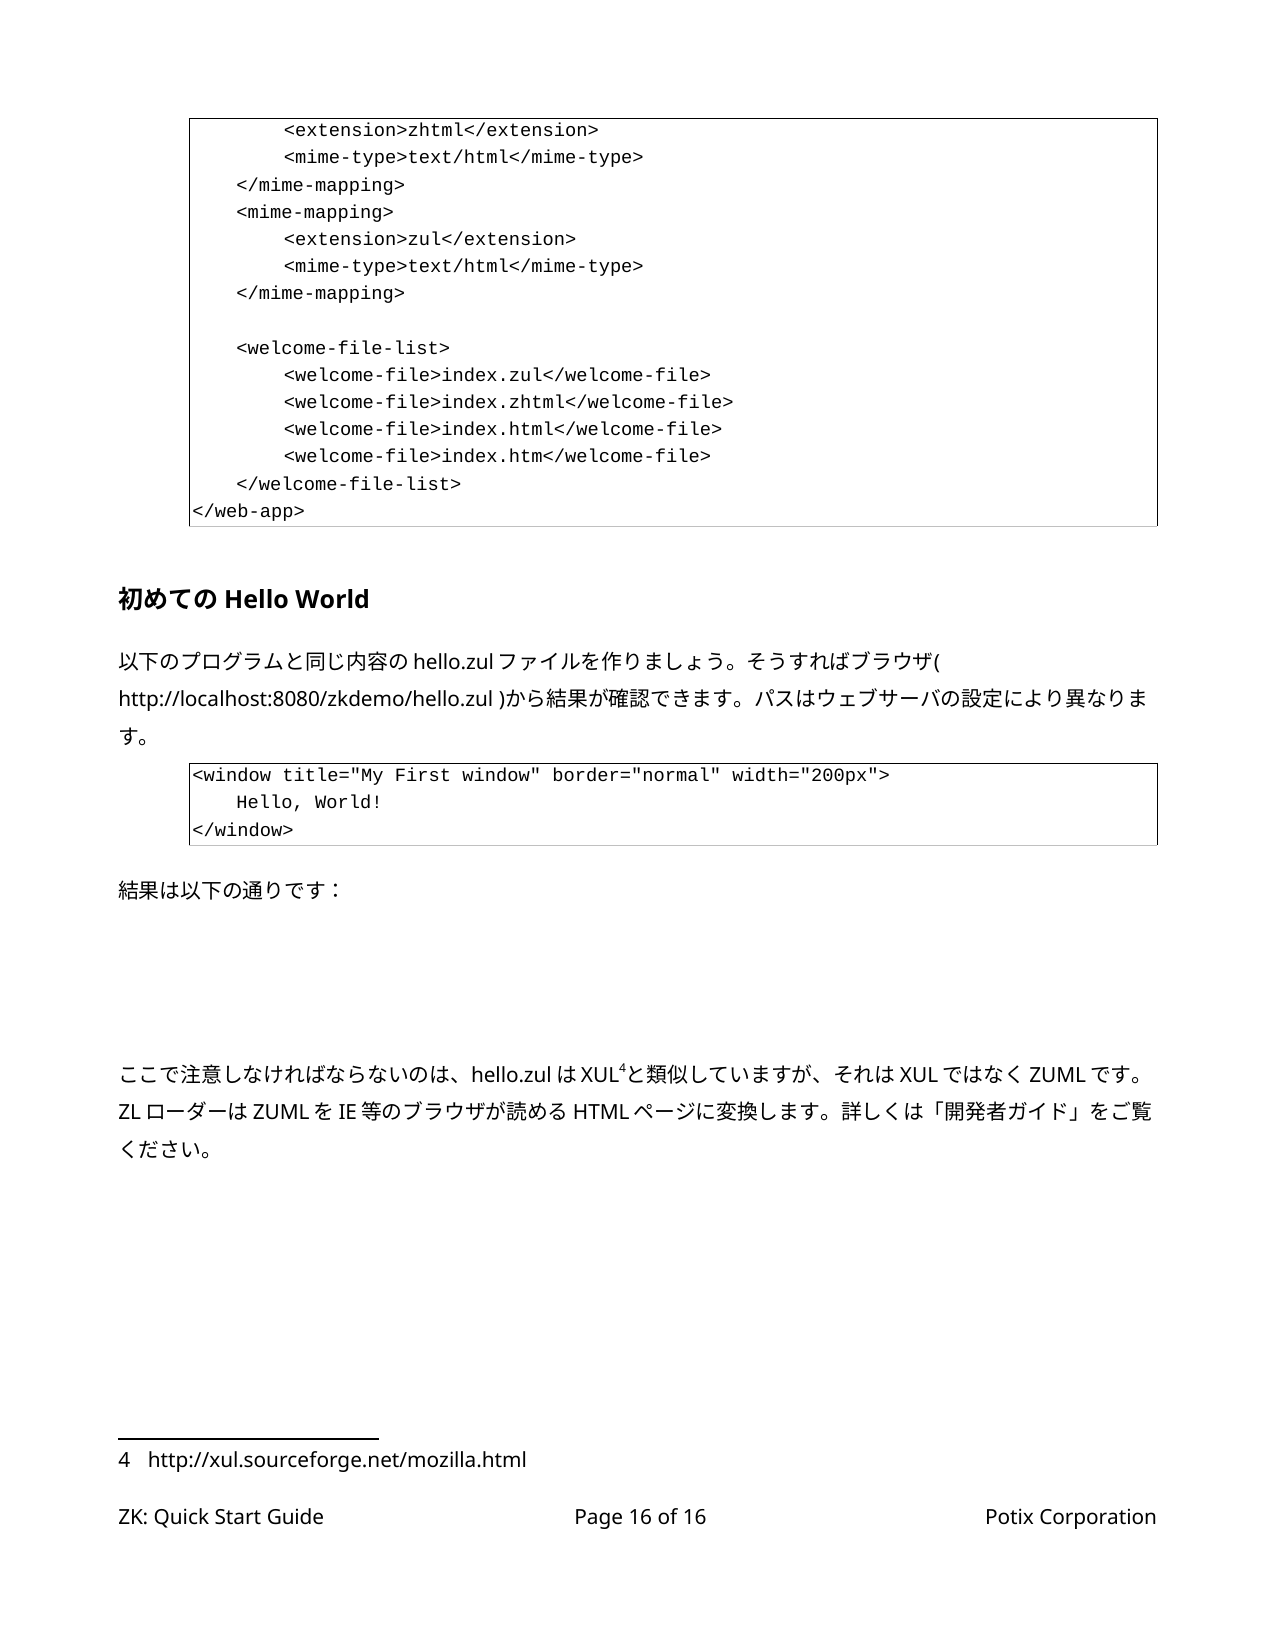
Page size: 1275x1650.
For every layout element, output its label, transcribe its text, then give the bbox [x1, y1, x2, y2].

text 結果は以下の通りです： [118, 874, 1157, 904]
text ここで注意しなければならないのは、hello.zulはXULと類似していますが、それはXULではなくZUMLです。ZLローダーはZUMLをIE等のブラウザが読めるHTMLページに変換します。詳しくは「開発者ガイド」をご覧ください。 [118, 1058, 1157, 1163]
text <welcome-file>index.zul</welcome-file> [190, 363, 1157, 387]
text <welcome-file>index.zhtml</welcome-file> [190, 390, 1157, 414]
text <mime-type>text/html</mime-type> [190, 254, 1157, 278]
text <extension>zul</extension> [190, 227, 1157, 251]
text http://xul.sourceforge.net/mozilla.html [118, 1445, 1157, 1473]
text </web-app> [190, 499, 1157, 526]
text </mime-mapping> [190, 172, 1157, 197]
text <welcome-file>index.html</welcome-file> [190, 417, 1157, 441]
text <mime-type>text/html</mime-type> [190, 145, 1157, 169]
text <welcome-file-list> [190, 336, 1157, 360]
text <welcome-file>index.htm</welcome-file> [190, 444, 1157, 469]
text </welcome-file-list> [190, 472, 1157, 496]
text <mime-mapping> [190, 200, 1157, 224]
text Hello, World! [190, 790, 1157, 814]
subtitle 初めての Hello World [118, 579, 1157, 616]
text </window> [190, 817, 1157, 845]
text </mime-mapping> [190, 281, 1157, 306]
text 以下のプログラムと同じ内容のhello.zulファイルを作りましょう。そうすればブラウザ( http://localhost:8080/zkdemo/hello.zul )から結果が確認できます。パスはウェブサーバの設定により異なります。 [118, 645, 1157, 750]
text <window title="My First window" border="normal" width="200px"> [190, 764, 1157, 787]
text <extension>zhtml</extension> [190, 119, 1157, 142]
